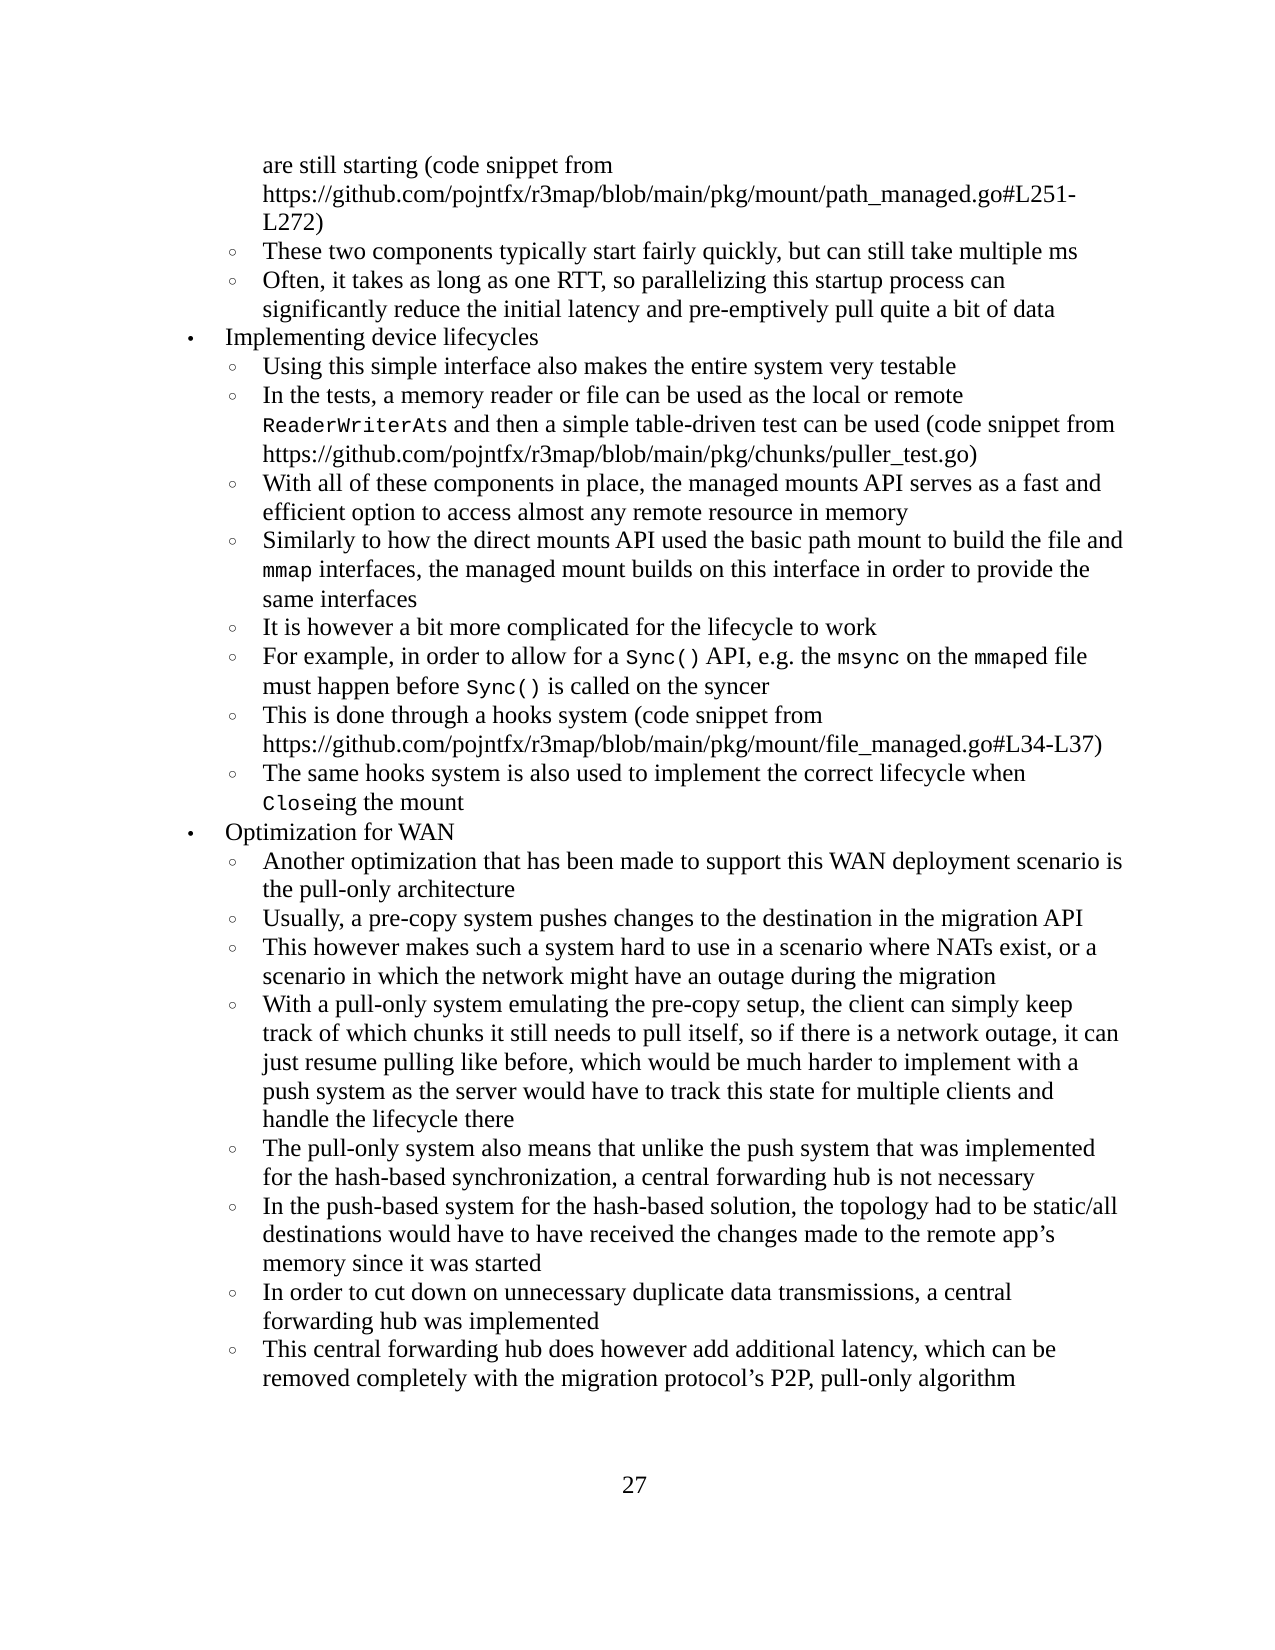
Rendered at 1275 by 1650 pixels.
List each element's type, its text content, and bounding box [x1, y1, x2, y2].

list The pull-only system also means that unlike the push system that was implemented for the hash-based synchronization, a central forwarding hub is not necessary [225, 1133, 1125, 1191]
list In order to cut down on unnecessary duplicate data transmissions, a central forwarding hub was implemented [225, 1277, 1125, 1334]
list are still starting (code snippet from https://github.com/pojntfx/r3map/blob/main/pkg/mount/path_managed.go#L251-L272) [225, 150, 1125, 236]
list It is however a bit more complicated for the lifecycle to work [225, 612, 1125, 641]
list These two components typically start fairly quickly, but can still take multiple ms [225, 236, 1125, 265]
list In the push-based system for the hash-based solution, the topology had to be static/all destinations would have to have received the changes made to the remote app’s memory since it was started [225, 1191, 1125, 1277]
list Similarly to how the direct mounts API used the basic path mount to build the file and mmap interfaces, the managed mount builds on this interface in order to provide the same interfaces [225, 525, 1125, 612]
list This however makes such a system hard to use in a scenario where NATs exist, or a scenario in which the network might have an outage during the migration [225, 932, 1125, 989]
list Often, it takes as long as one RTT, so parallelizing this startup process can significantly reduce the initial latency and pre-emptively pull quite a bit of data [225, 265, 1125, 322]
list With a pull-only system emulating the pre-copy setup, the client can simply keep track of which chunks it still needs to pull itself, so if there is a network outage, it can just resume pulling like before, which would be much harder to implement with a push system as the server would have to track this state for multiple clients and handle the lifecycle there [225, 989, 1125, 1133]
list With all of these components in place, the managed mounts API serves as a fast and efficient option to access almost any remote resource in memory [225, 468, 1125, 525]
list This is done through a hooks system (code snippet from https://github.com/pojntfx/r3map/blob/main/pkg/mount/file_managed.go#L34-L37) [225, 700, 1125, 758]
list Implementing device lifecycles [187, 322, 1125, 351]
list Using this simple interface also makes the entire system very testable [225, 351, 1125, 380]
list The same hooks system is also used to implement the correct lifecycle when Closeing the mount [225, 758, 1125, 817]
list For example, in order to allow for a Sync() API, e.g. the msync on the mmaped file must happen before Sync() is called on the syncer [225, 641, 1125, 700]
list In the tests, a memory reader or file can be used as the local or remote ReaderWriterAts and then a simple table-driven test can be used (code snippet from https://github.com/pojntfx/r3map/blob/main/pkg/chunks/puller_test.go) [225, 380, 1125, 468]
list This central forwarding hub does however add additional latency, which can be removed completely with the migration protocol’s P2P, pull-only algorithm [225, 1334, 1125, 1392]
list Optimization for WAN [187, 817, 1125, 846]
list Another optimization that has been made to support this WAN deployment scenario is the pull-only architecture [225, 846, 1125, 903]
list Usually, a pre-copy system pushes changes to the destination in the migration API [225, 903, 1125, 932]
